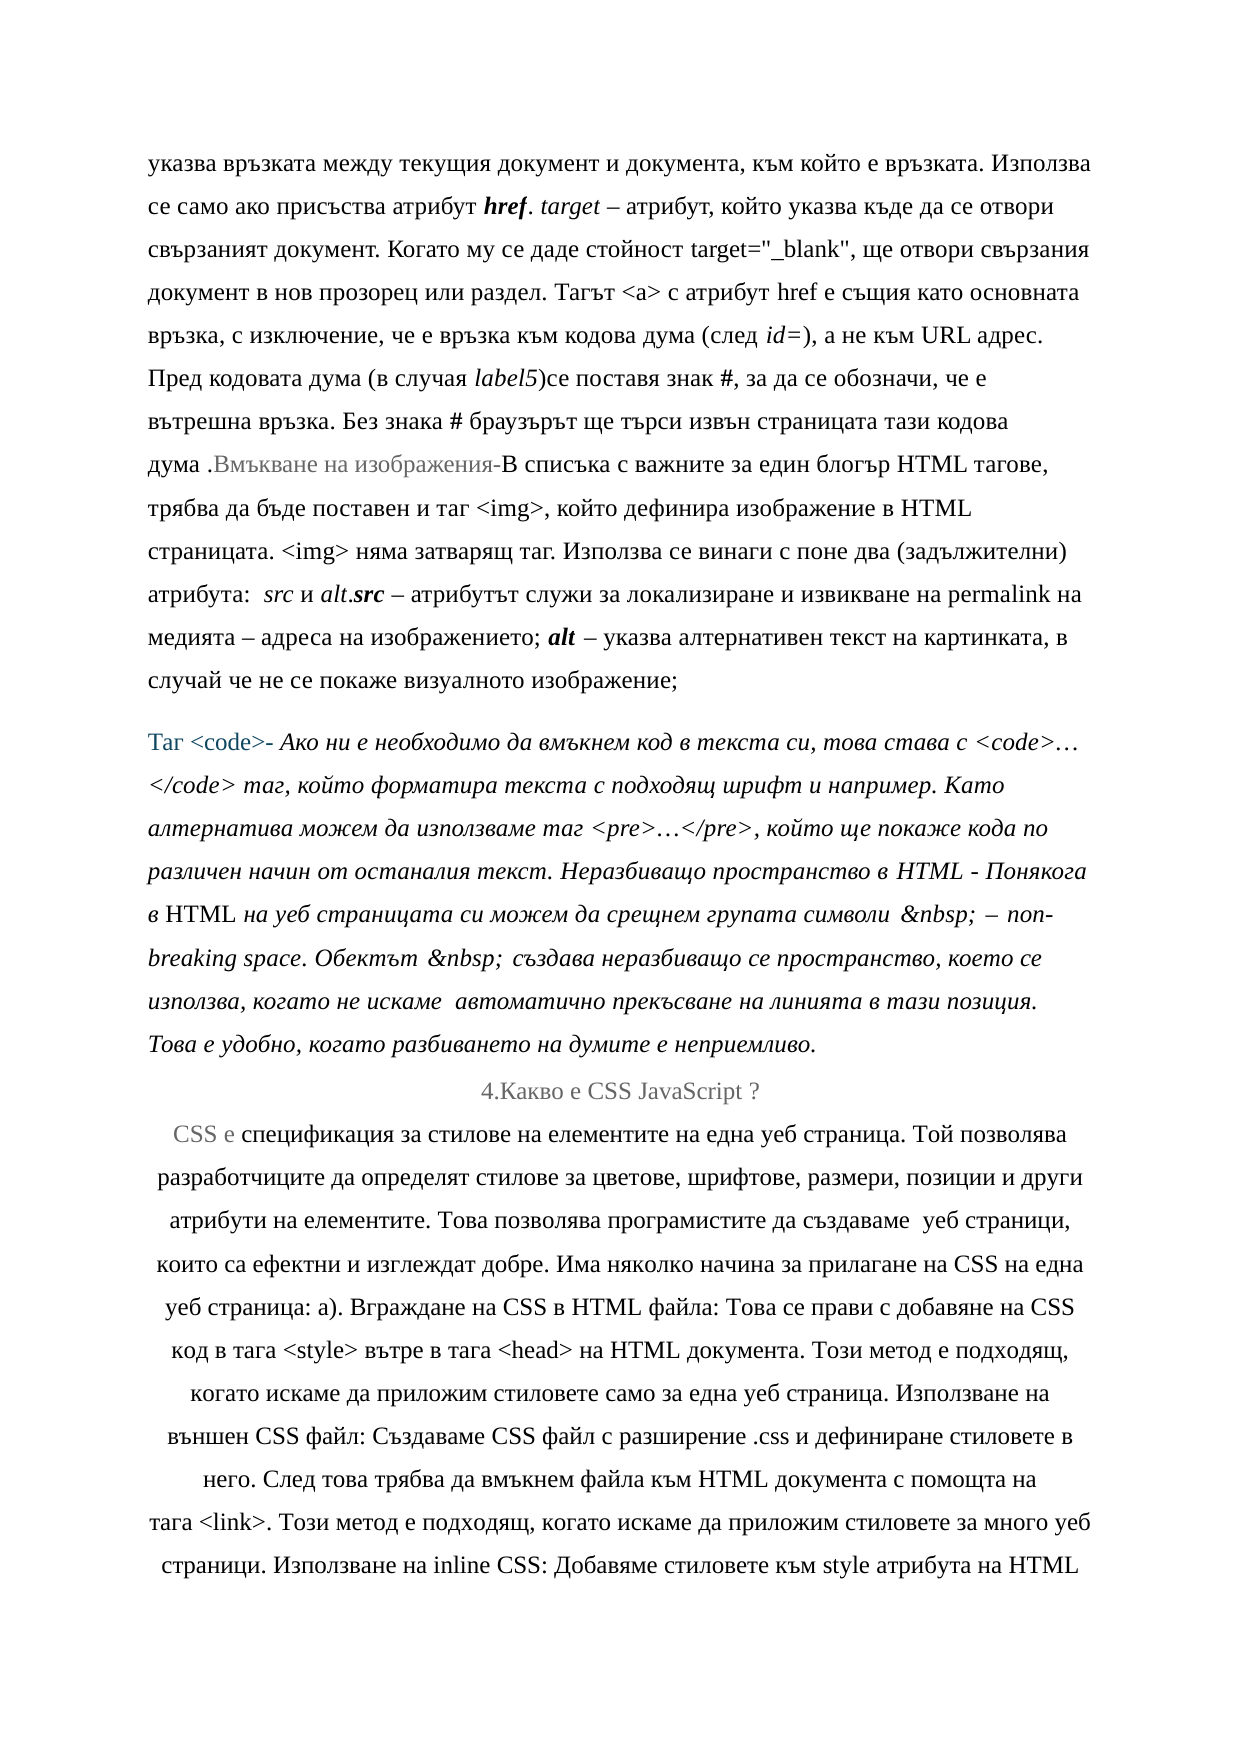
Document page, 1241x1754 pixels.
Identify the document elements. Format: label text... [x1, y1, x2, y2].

subtitle Таг <code>- Ако ни е необходимо да вмъкнем код в текста си, това става с <code>… </code> таг, който форматира текста с подходящ шрифт и например. Като алтернатива можем да използваме таг <pre>…</pre>, който ще покаже кода по различен начин от останалия текст. Неразбиващо пространство в HTML - Понякога в HTML на уеб страницата си можем да срещнем групата символи &nbsp; – non-breaking space. Обектът &nbsp; създава неразбиващо се пространство, което се използва, когато не искаме автоматично прекъсване на линията в тази позиция. Това е удобно, когато разбиването на думите e неприемливо. [148, 727, 1093, 1058]
text 4.Какво е CSS JavaScript ? CSS e спецификация за стилове на елементите на една уеб страница. Той позволява разработчиците да определят стилове за цветове, шрифтове, размери, позиции и други атрибути на елементите. Това позволява програмистите да създаваме уеб страници, които са ефектни и изглеждат добре. Има няколко начина за прилагане на CSS на една уеб страница: a). Вграждане на CSS в HTML файла: Това се прави с добавяне на CSS код в тага <style> вътре в тага <head> на HTML документа. Този метод е подходящ, когато искаме да приложим стиловете само за една уеб страница. Използване на външен CSS файл: Създаваме CSS файл с разширение .css и дефиниране стиловете в него. След това трябва да вмъкнем файла към HTML документа с помощта на тага <link>. Този метод е подходящ, когато искаме да приложим стиловете за много уеб страници. Използване на inline CSS: Добавяме стиловете към style атрибутa на HTML [148, 1076, 1093, 1579]
text указва връзката между текущия документ и документа, към който е връзката. Използва се само ако присъства атрибут href. target – атрибут, който указва къде да се отвори свързаният документ. Когато му се даде стойност target="_blank", ще отвори свързания документ в нов прозорец или раздел. Тагът <a> с атрибут href е същия като основната връзка, с изключение, че е връзка към кодова дума (след id=), а не към URL адрес. Пред кодовата дума (в случая label5)се поставя знак #, за да се обозначи, че е вътрешна връзка. Без знака # браузърът ще търси извън страницата тази кодова дума .Вмъкване на изображения-В списъка с важните за един блогър HTML тагове, трябва да бъде поставен и таг <img>, който дефинира изображение в HTML страницата. <img> няма затварящ таг. Използва се винаги с поне два (задължителни) атрибута: src и alt.src – атрибутът служи за локализиране и извикване на permalink на медията – адреса на изображението; alt – указва алтернативен текст на картинката, в случай че не се покаже визуалното изображение; [148, 148, 1093, 694]
